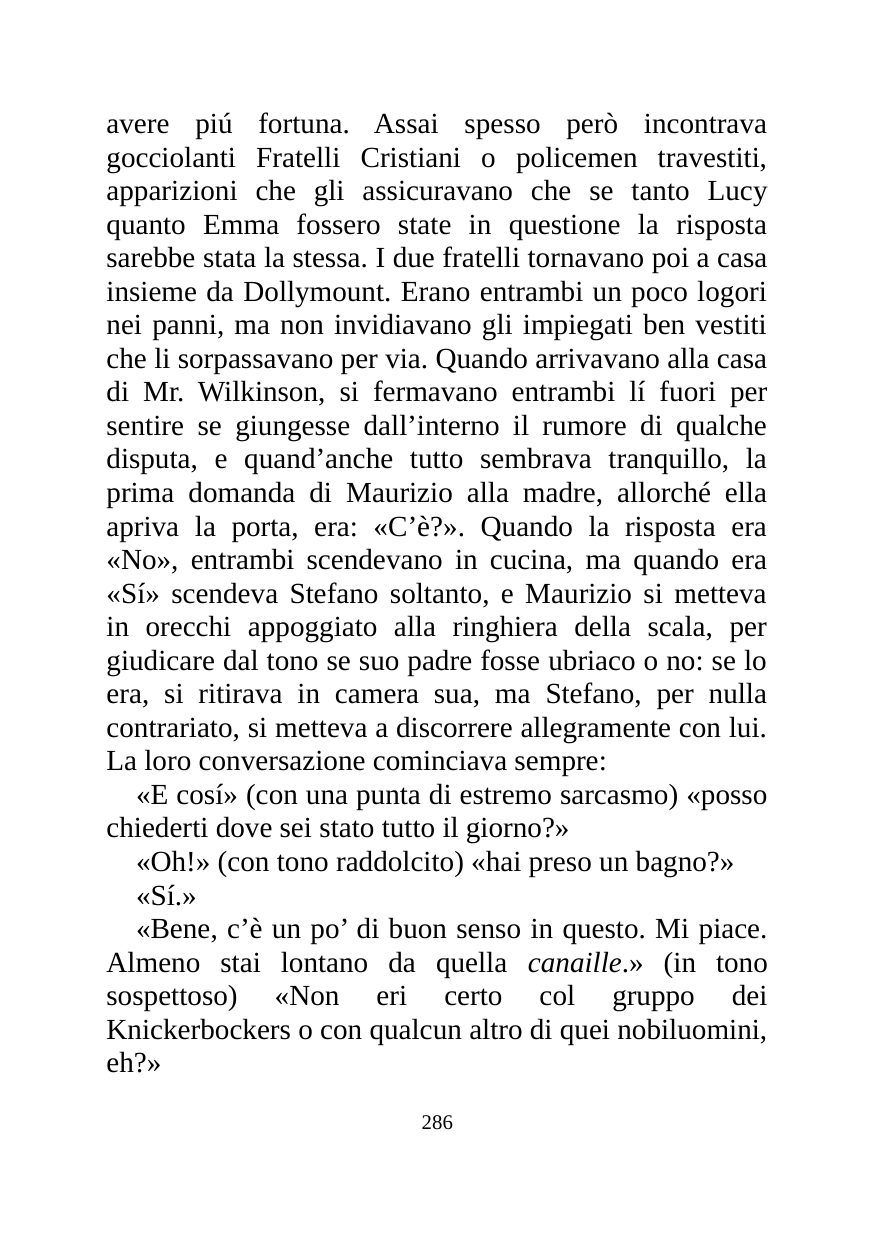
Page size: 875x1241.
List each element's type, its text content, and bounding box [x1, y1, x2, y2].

text «Sí.» [106, 878, 768, 911]
text «Bene, c’è un po’ di buon senso in questo. Mi piace. Almeno stai lontano da quella canaille.» (in tono sospettoso) «Non eri certo col gruppo dei Knickerbockers o con qualcun altro di quei nobiluomini, eh?» [106, 911, 768, 1079]
text «Oh!» (con tono raddolcito) «hai preso un bagno?» [106, 844, 768, 878]
text «E cosí» (con una punta di estremo sarcasmo) «posso chiederti dove sei stato tutto il giorno?» [106, 777, 768, 844]
text avere piú fortuna. Assai spesso però incontrava gocciolanti Fratelli Cristiani o policemen travestiti, apparizioni che gli assicuravano che se tanto Lucy quanto Emma fossero state in questione la risposta sarebbe stata la stessa. I due fratelli tornavano poi a casa insieme da Dollymount. Erano entrambi un poco logori nei panni, ma non invidiavano gli impiegati ben vestiti che li sorpassavano per via. Quando arrivavano alla casa di Mr. Wilkinson, si fermavano entrambi lí fuori per sentire se giungesse dall’interno il rumore di qualche disputa, e quand’anche tutto sembrava tranquillo, la prima domanda di Maurizio alla madre, allorché ella apriva la porta, era: «C’è?». Quando la risposta era «No», entrambi scendevano in cucina, ma quando era «Sí» scendeva Stefano soltanto, e Maurizio si metteva in orecchi appoggiato alla ringhiera della scala, per giudicare dal tono se suo padre fosse ubriaco o no: se lo era, si ritirava in camera sua, ma Stefano, per nulla contrariato, si metteva a discorrere allegramente con lui. La loro conversazione cominciava sempre: [106, 106, 768, 777]
